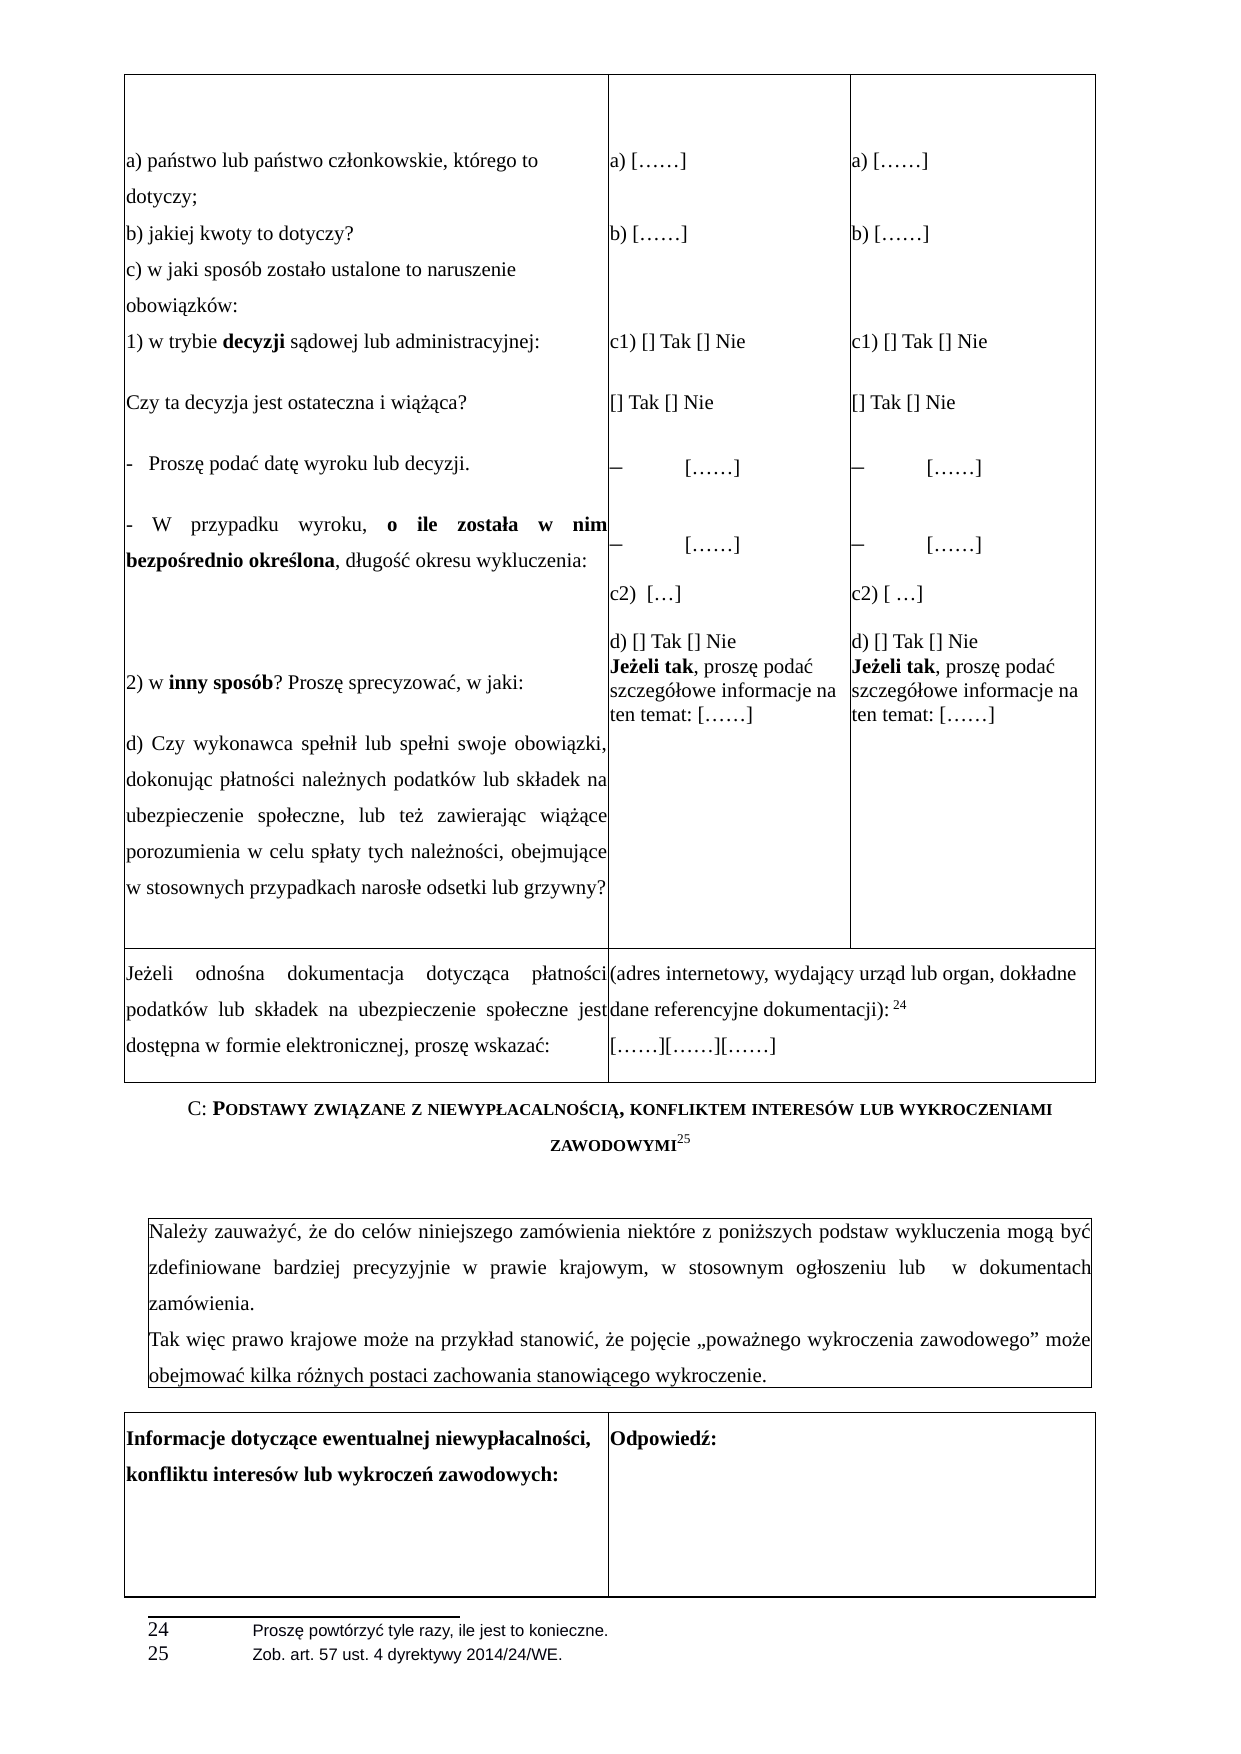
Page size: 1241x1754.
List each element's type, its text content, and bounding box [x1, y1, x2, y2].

table_header Informacje dotyczące ewentualnej niewypłacalności, konfliktu interesów lub wykroczeń zawodowych: [125, 1413, 608, 1596]
text C: Podstawy związane z niewypłacalnością, konfliktem interesów lub wykroczeniami zawodowymi [148, 1095, 1092, 1156]
table_cell a) [……] b) [……] c1) [] Tak [] Nie [] Tak [] Nie [……] [……] c2) […] d) [] Tak [] Nie Jeżeli tak, proszę podać szczegółowe informacje na ten temat: [……] [609, 75, 850, 948]
text Zob. art. 57 ust. 4 dyrektywy 2014/24/WE. [148, 1641, 1092, 1665]
table_cell a) państwo lub państwo członkowskie, którego to dotyczy; b) jakiej kwoty to dotyczy? c) w jaki sposób zostało ustalone to naruszenie obowiązków: 1) w trybie decyzji sądowej lub administracyjnej: Czy ta decyzja jest ostateczna i wiążąca? - Proszę podać datę wyroku lub decyzji. - W przypadku wyroku, o ile została w nim bezpośrednio określona, długość okresu wykluczenia: 2) w inny sposób? Proszę sprecyzować, w jaki: d) Czy wykonawca spełnił lub spełni swoje obowiązki, dokonując płatności należnych podatków lub składek na ubezpieczenie społeczne, lub też zawierając wiążące porozumienia w celu spłaty tych należności, obejmujące w stosownych przypadkach narosłe odsetki lub grzywny? [125, 75, 608, 948]
table_header Odpowiedź: [609, 1413, 1095, 1596]
table_cell (adres internetowy, wydający urząd lub organ, dokładne dane referencyjne dokumentacji): [……][……][……] [609, 949, 1095, 1082]
text Należy zauważyć, że do celów niniejszego zamówienia niektóre z poniższych podstaw wykluczenia mogą być zdefiniowane bardziej precyzyjnie w prawie krajowym, w stosownym ogłoszeniu lub w dokumentach zamówienia. Tak więc prawo krajowe może na przykład stanowić, że pojęcie „poważnego wykroczenia zawodowego” może obejmować kilka różnych postaci zachowania stanowiącego wykroczenie. [149, 1219, 1091, 1387]
table_cell Jeżeli odnośna dokumentacja dotycząca płatności podatków lub składek na ubezpieczenie społeczne jest dostępna w formie elektronicznej, proszę wskazać: [125, 949, 608, 1082]
table_cell a) [……] b) [……] c1) [] Tak [] Nie [] Tak [] Nie [……] [……] c2) [ …] d) [] Tak [] Nie Jeżeli tak, proszę podać szczegółowe informacje na ten temat: [……] [851, 75, 1095, 948]
